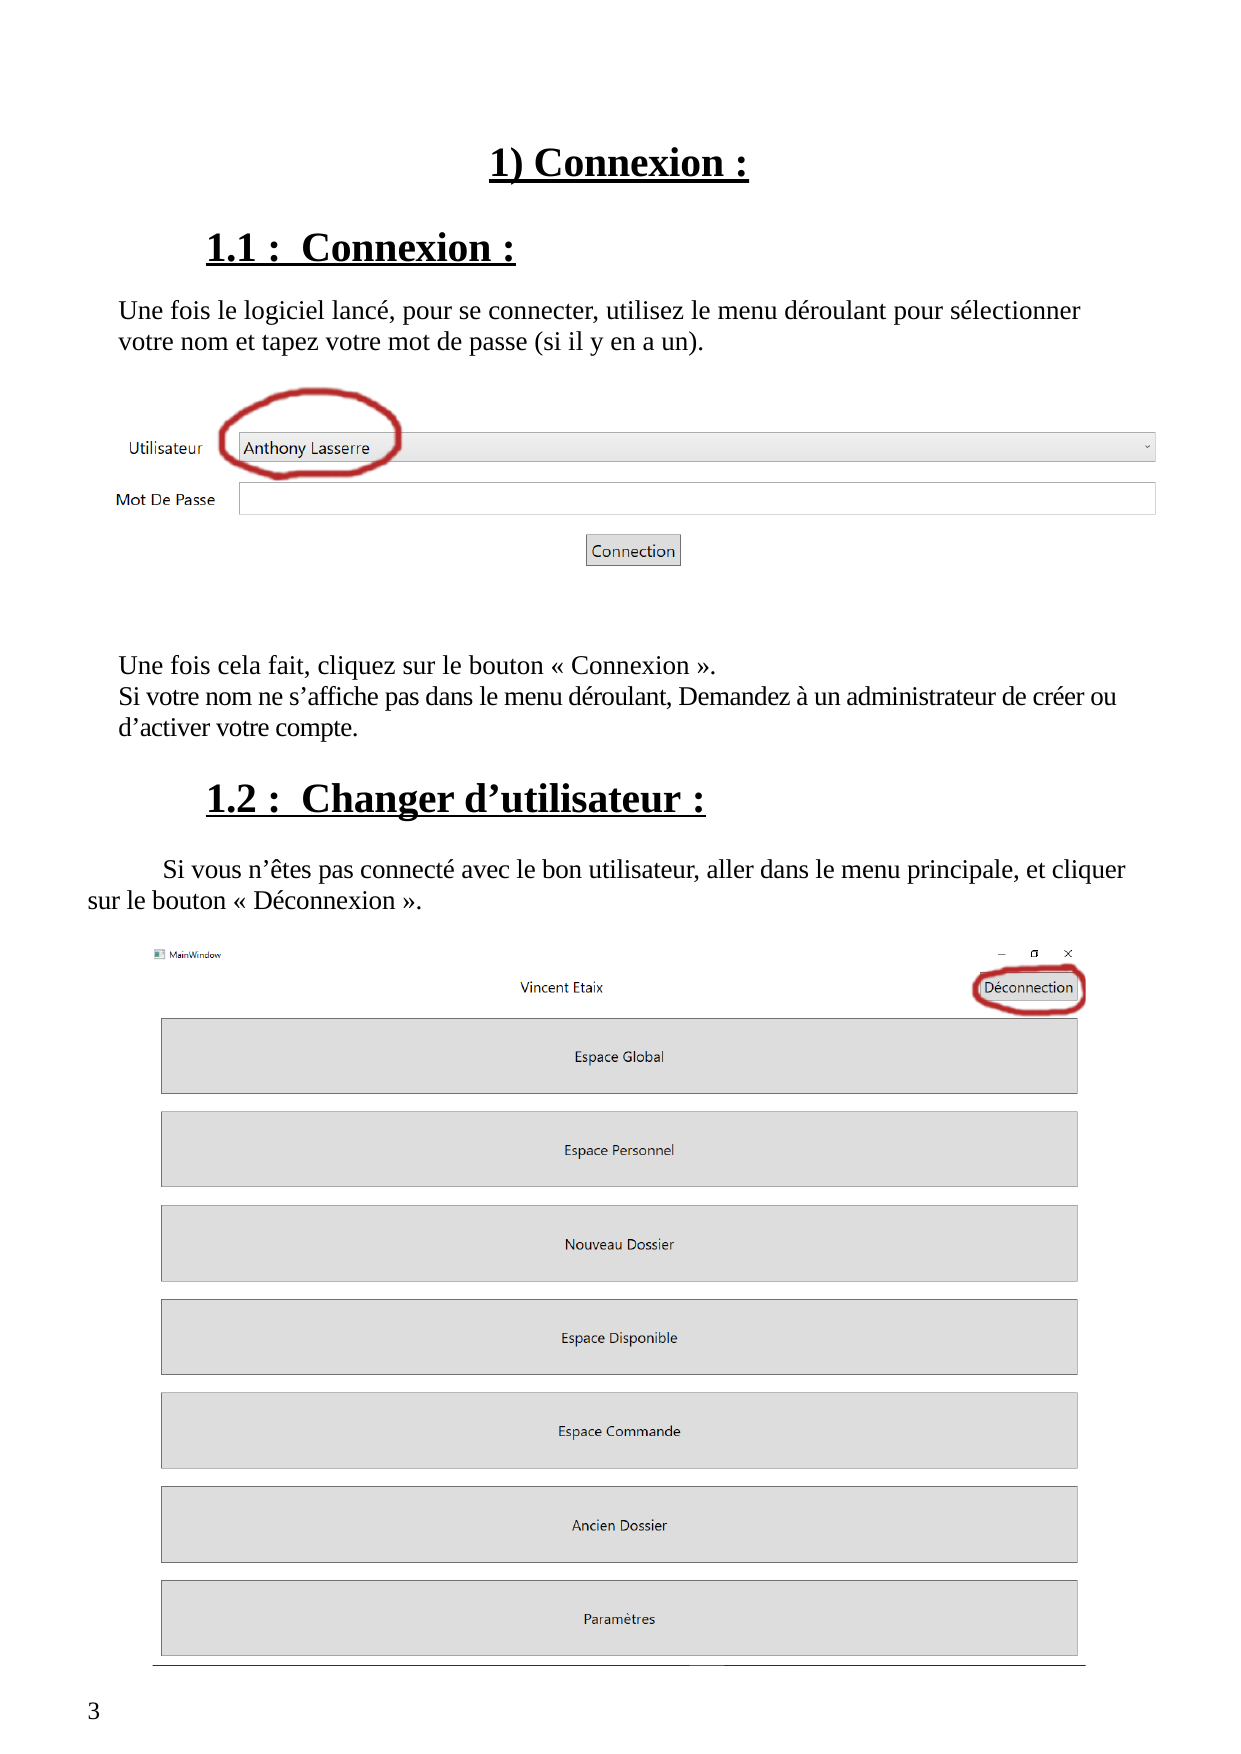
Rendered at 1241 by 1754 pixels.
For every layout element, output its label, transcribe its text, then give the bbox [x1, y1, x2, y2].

text 1.1 : Connexion : [206, 222, 1151, 270]
picture [101, 368, 1165, 590]
text 1.2 : Changer d’utilisateur : [206, 774, 1151, 822]
picture [152, 946, 1086, 1666]
text Une fois cela fait, cliquez sur le bouton « Connexion ». [118, 649, 1151, 680]
text Une fois le logiciel lancé, pour se connecter, utilisez le menu déroulant pour sélectionner votre nom et tapez votre mot de passe (si il y en a un). [118, 294, 1106, 356]
subtitle 1) Connexion : [87, 137, 1151, 185]
text Si vous n’êtes pas connecté avec le bon utilisateur, aller dans le menu principale, et cliquer sur le bouton « Déconnexion ». [87, 853, 1151, 915]
text Si votre nom ne s’affiche pas dans le menu déroulant, Demandez à un administrateur de créer ou d’activer votre compte. [118, 680, 1151, 743]
